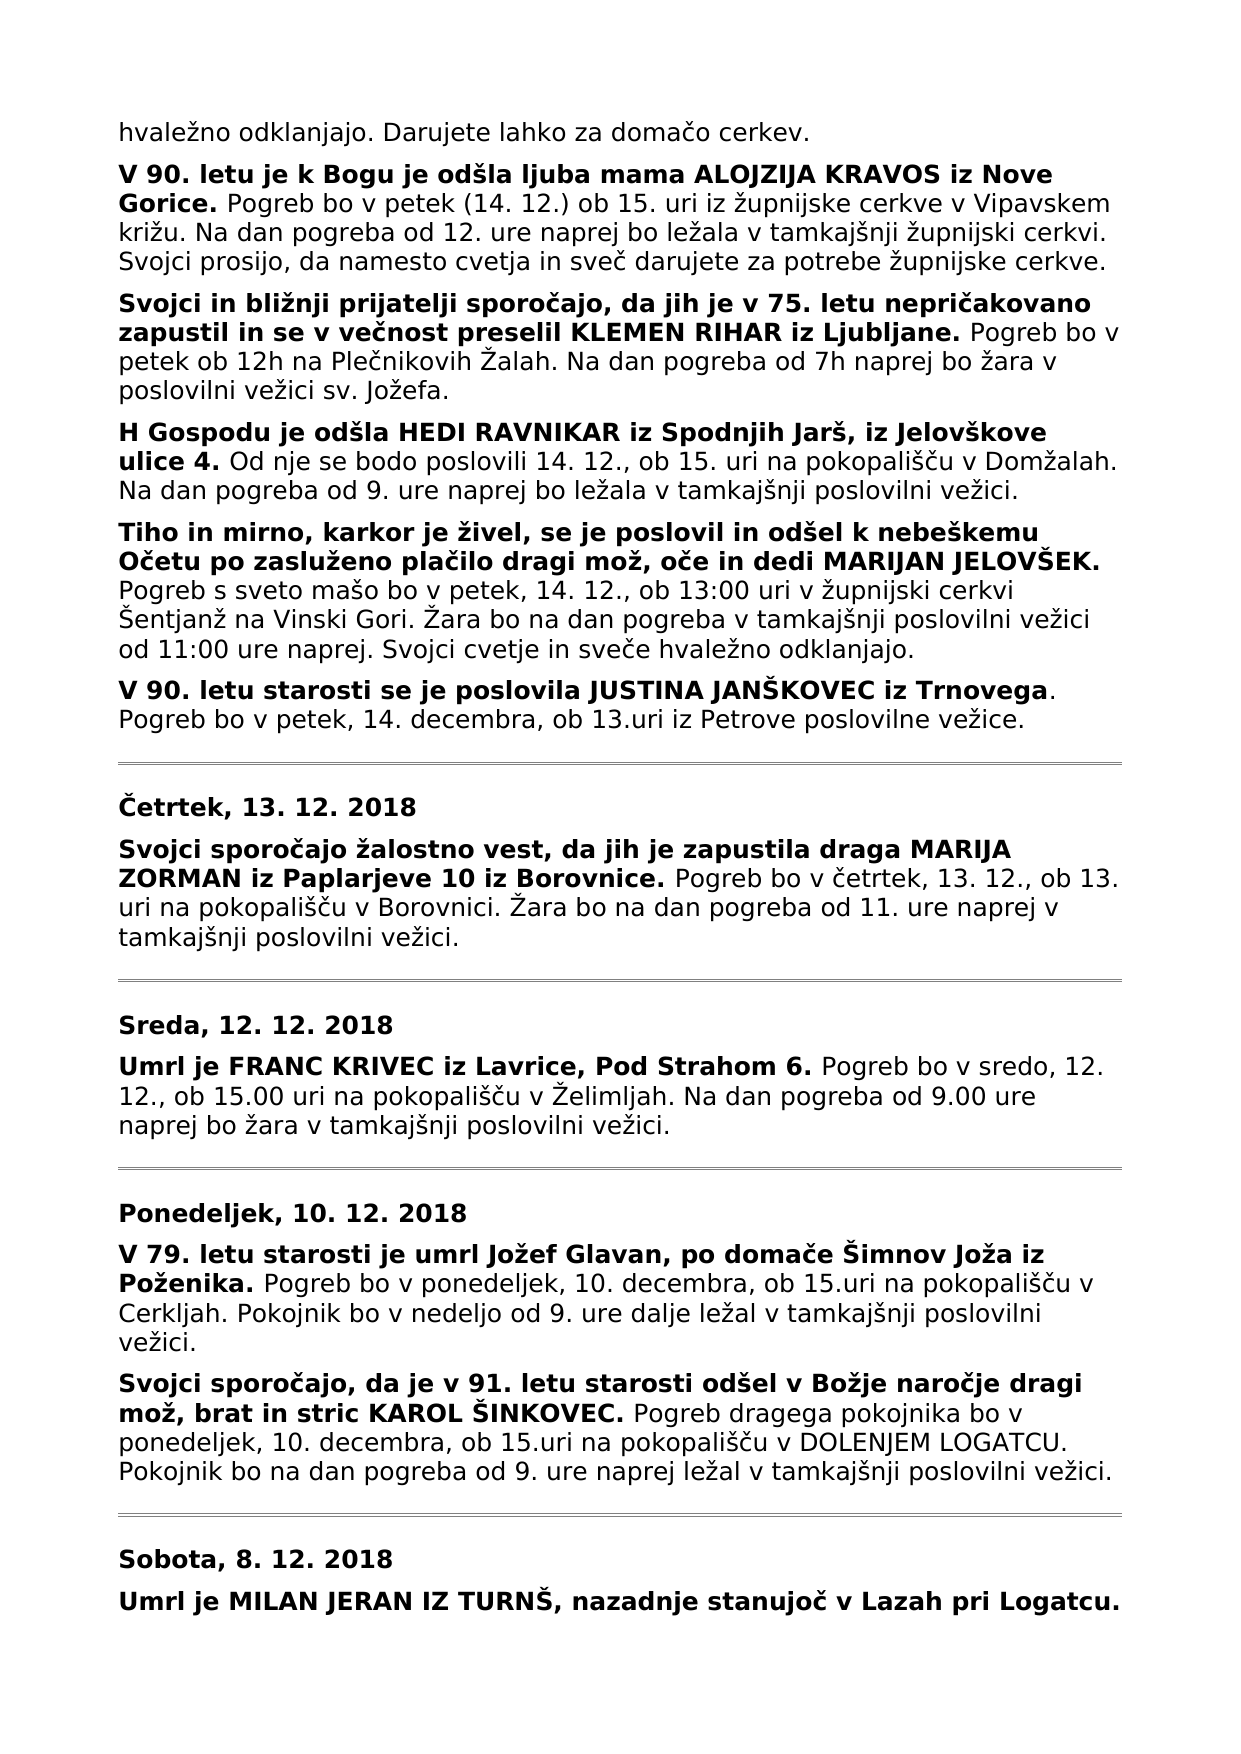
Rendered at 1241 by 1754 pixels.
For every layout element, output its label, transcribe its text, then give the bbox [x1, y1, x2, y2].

text Svojci sporočajo, da je v 91. letu starosti odšel v Božje naročje dragi mož, brat in stric KAROL ŠINKOVEC. Pogreb dragega pokojnika bo v ponedeljek, 10. decembra, ob 15.uri na pokopališču v DOLENJEM LOGATCU. Pokojnik bo na dan pogreba od 9. ure naprej ležal v tamkajšnji poslovilni vežici. [118, 1370, 1122, 1486]
text Četrtek, 13. 12. 2018 [118, 794, 1122, 823]
text H Gospodu je odšla HEDI RAVNIKAR iz Spodnjih Jarš, iz Jelovškove ulice 4. Od nje se bodo poslovili 14. 12., ob 15. uri na pokopališču v Domžalah. Na dan pogreba od 9. ure naprej bo ležala v tamkajšnji poslovilni vežici. [118, 418, 1122, 506]
text V 90. letu je k Bogu je odšla ljuba mama ALOJZIJA KRAVOS iz Nove Gorice. Pogreb bo v petek (14. 12.) ob 15. uri iz župnijske cerkve v Vipavskem križu. Na dan pogreba od 12. ure naprej bo ležala v tamkajšnji župnijski cerkvi. Svojci prosijo, da namesto cvetja in sveč darujete za potrebe župnijske cerkve. [118, 160, 1122, 276]
text hvaležno odklanjajo. Darujete lahko za domačo cerkev. [118, 118, 1122, 147]
text Svojci in bližnji prijatelji sporočajo, da jih je v 75. letu nepričakovano zapustil in se v večnost preselil KLEMEN RIHAR iz Ljubljane. Pogreb bo v petek ob 12h na Plečnikovih Žalah. Na dan pogreba od 7h naprej bo žara v poslovilni vežici sv. Jožefa. [118, 289, 1122, 406]
text Svojci sporočajo žalostno vest, da jih je zapustila draga MARIJA ZORMAN iz Paplarjeve 10 iz Borovnice. Pogreb bo v četrtek, 13. 12., ob 13. uri na pokopališču v Borovnici. Žara bo na dan pogreba od 11. ure naprej v tamkajšnji poslovilni vežici. [118, 835, 1122, 952]
text Ponedeljek, 10. 12. 2018 [118, 1199, 1122, 1228]
text Umrl je FRANC KRIVEC iz Lavrice, Pod Strahom 6. Pogreb bo v sredo, 12. 12., ob 15.00 uri na pokopališču v Želimljah. Na dan pogreba od 9.00 ure naprej bo žara v tamkajšnji poslovilni vežici. [118, 1052, 1122, 1140]
text V 90. letu starosti se je poslovila JUSTINA JANŠKOVEC iz Trnovega. Pogreb bo v petek, 14. decembra, ob 13.uri iz Petrove poslovilne vežice. [118, 676, 1122, 735]
text Umrl je MILAN JERAN IZ TURNŠ, nazadnje stanujoč v Lazah pri Logatcu. [118, 1587, 1122, 1616]
text V 79. letu starosti je umrl Jožef Glavan, po domače Šimnov Joža iz Poženika. Pogreb bo v ponedeljek, 10. decembra, ob 15.uri na pokopališču v Cerkljah. Pokojnik bo v nedeljo od 9. ure dalje ležal v tamkajšnji poslovilni vežici. [118, 1241, 1122, 1357]
text Tiho in mirno, karkor je živel, se je poslovil in odšel k nebeškemu Očetu po zasluženo plačilo dragi mož, oče in dedi MARIJAN JELOVŠEK. Pogreb s sveto mašo bo v petek, 14. 12., ob 13:00 uri v župnijski cerkvi Šentjanž na Vinski Gori. Žara bo na dan pogreba v tamkajšnji poslovilni vežici od 11:00 ure naprej. Svojci cvetje in sveče hvaležno odklanjajo. [118, 518, 1122, 664]
text Sobota, 8. 12. 2018 [118, 1545, 1122, 1574]
text Sreda, 12. 12. 2018 [118, 1011, 1122, 1040]
